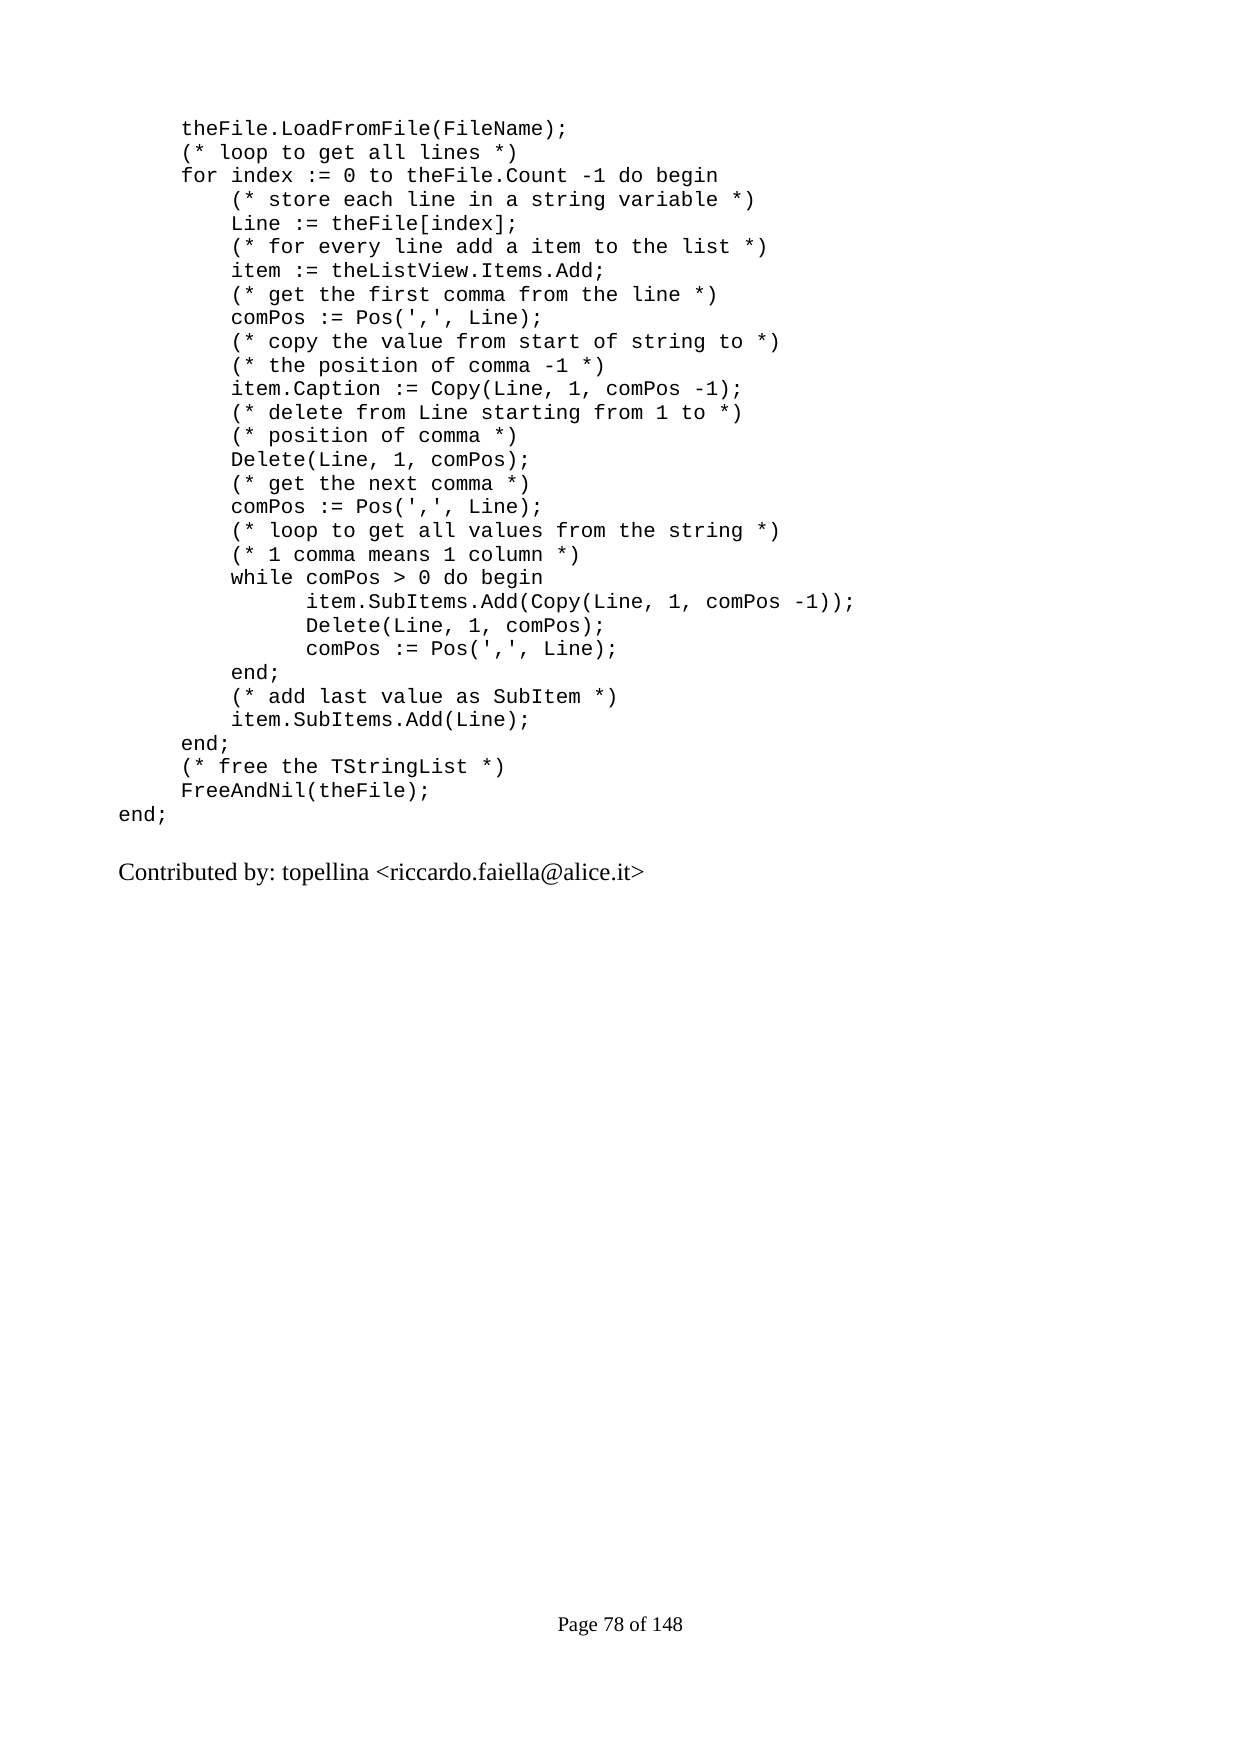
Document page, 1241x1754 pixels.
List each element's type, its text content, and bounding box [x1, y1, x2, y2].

text (* for every line add a item to the list *) [118, 236, 1122, 260]
text (* loop to get all values from the string *) [118, 520, 1122, 544]
text comPos := Pos(',', Line); [118, 638, 1122, 662]
text (* store each line in a string variable *) [118, 189, 1122, 213]
text item := theListView.Items.Add; [118, 260, 1122, 284]
text (* loop to get all lines *) [118, 142, 1122, 165]
text comPos := Pos(',', Line); [118, 496, 1122, 520]
text Delete(Line, 1, comPos); [118, 449, 1122, 473]
text Line := theFile[index]; [118, 213, 1122, 236]
text Contributed by: topellina <riccardo.faiella@alice.it> [118, 857, 1122, 886]
text item.Caption := Copy(Line, 1, comPos -1); [118, 378, 1122, 402]
text (* position of comma *) [118, 426, 1122, 449]
text end; [118, 804, 1122, 827]
text comPos := Pos(',', Line); [118, 307, 1122, 331]
text (* free the TStringList *) [118, 757, 1122, 780]
text FreeAndNil(theFile); [118, 780, 1122, 804]
text end; [118, 662, 1122, 686]
text (* copy the value from start of string to *) [118, 331, 1122, 354]
text for index := 0 to theFile.Count -1 do begin [118, 165, 1122, 189]
text Delete(Line, 1, comPos); [118, 615, 1122, 638]
text while comPos > 0 do begin [118, 567, 1122, 591]
text (* add last value as SubItem *) [118, 686, 1122, 709]
text (* delete from Line starting from 1 to *) [118, 402, 1122, 426]
text item.SubItems.Add(Line); [118, 709, 1122, 733]
text (* the position of comma -1 *) [118, 354, 1122, 378]
text end; [118, 733, 1122, 757]
text theFile.LoadFromFile(FileName); [118, 118, 1122, 142]
text item.SubItems.Add(Copy(Line, 1, comPos -1)); [118, 591, 1122, 615]
text (* get the first comma from the line *) [118, 284, 1122, 307]
text (* 1 comma means 1 column *) [118, 544, 1122, 567]
text (* get the next comma *) [118, 473, 1122, 496]
